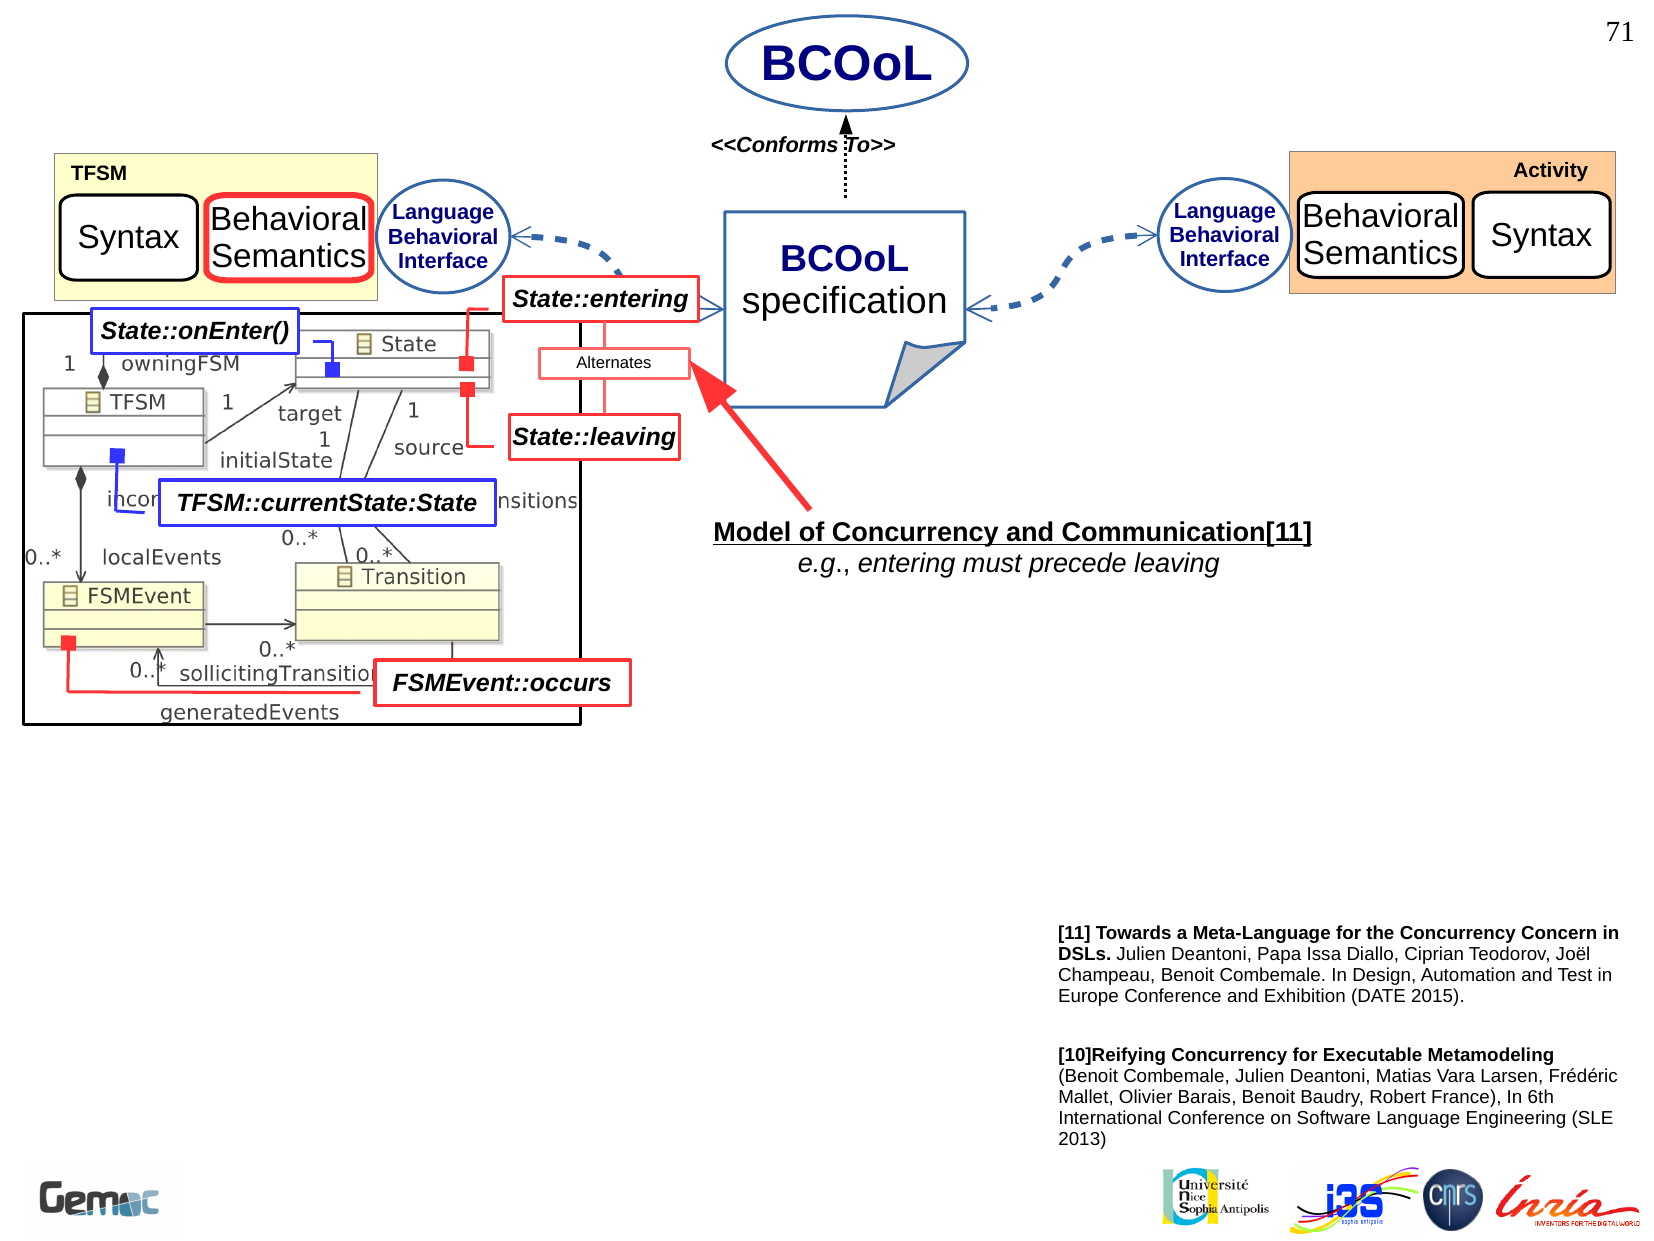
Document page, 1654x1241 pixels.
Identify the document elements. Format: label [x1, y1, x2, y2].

text_box [509, 414, 680, 459]
text_box [312, 341, 333, 377]
text_box [115, 448, 145, 513]
text_box [539, 348, 690, 379]
text_box [54, 153, 510, 301]
text_box [1043, 915, 1641, 1179]
text_box [467, 382, 495, 447]
text_box [1158, 151, 1634, 294]
picture [1137, 1167, 1647, 1241]
text_box [375, 660, 630, 705]
text_box [726, 15, 968, 111]
text_box [67, 635, 361, 693]
text_box [92, 309, 298, 354]
picture [24, 315, 579, 723]
text_box [466, 308, 489, 372]
text_box [503, 125, 1024, 408]
text_box [630, 510, 1396, 586]
text_box [159, 480, 495, 525]
